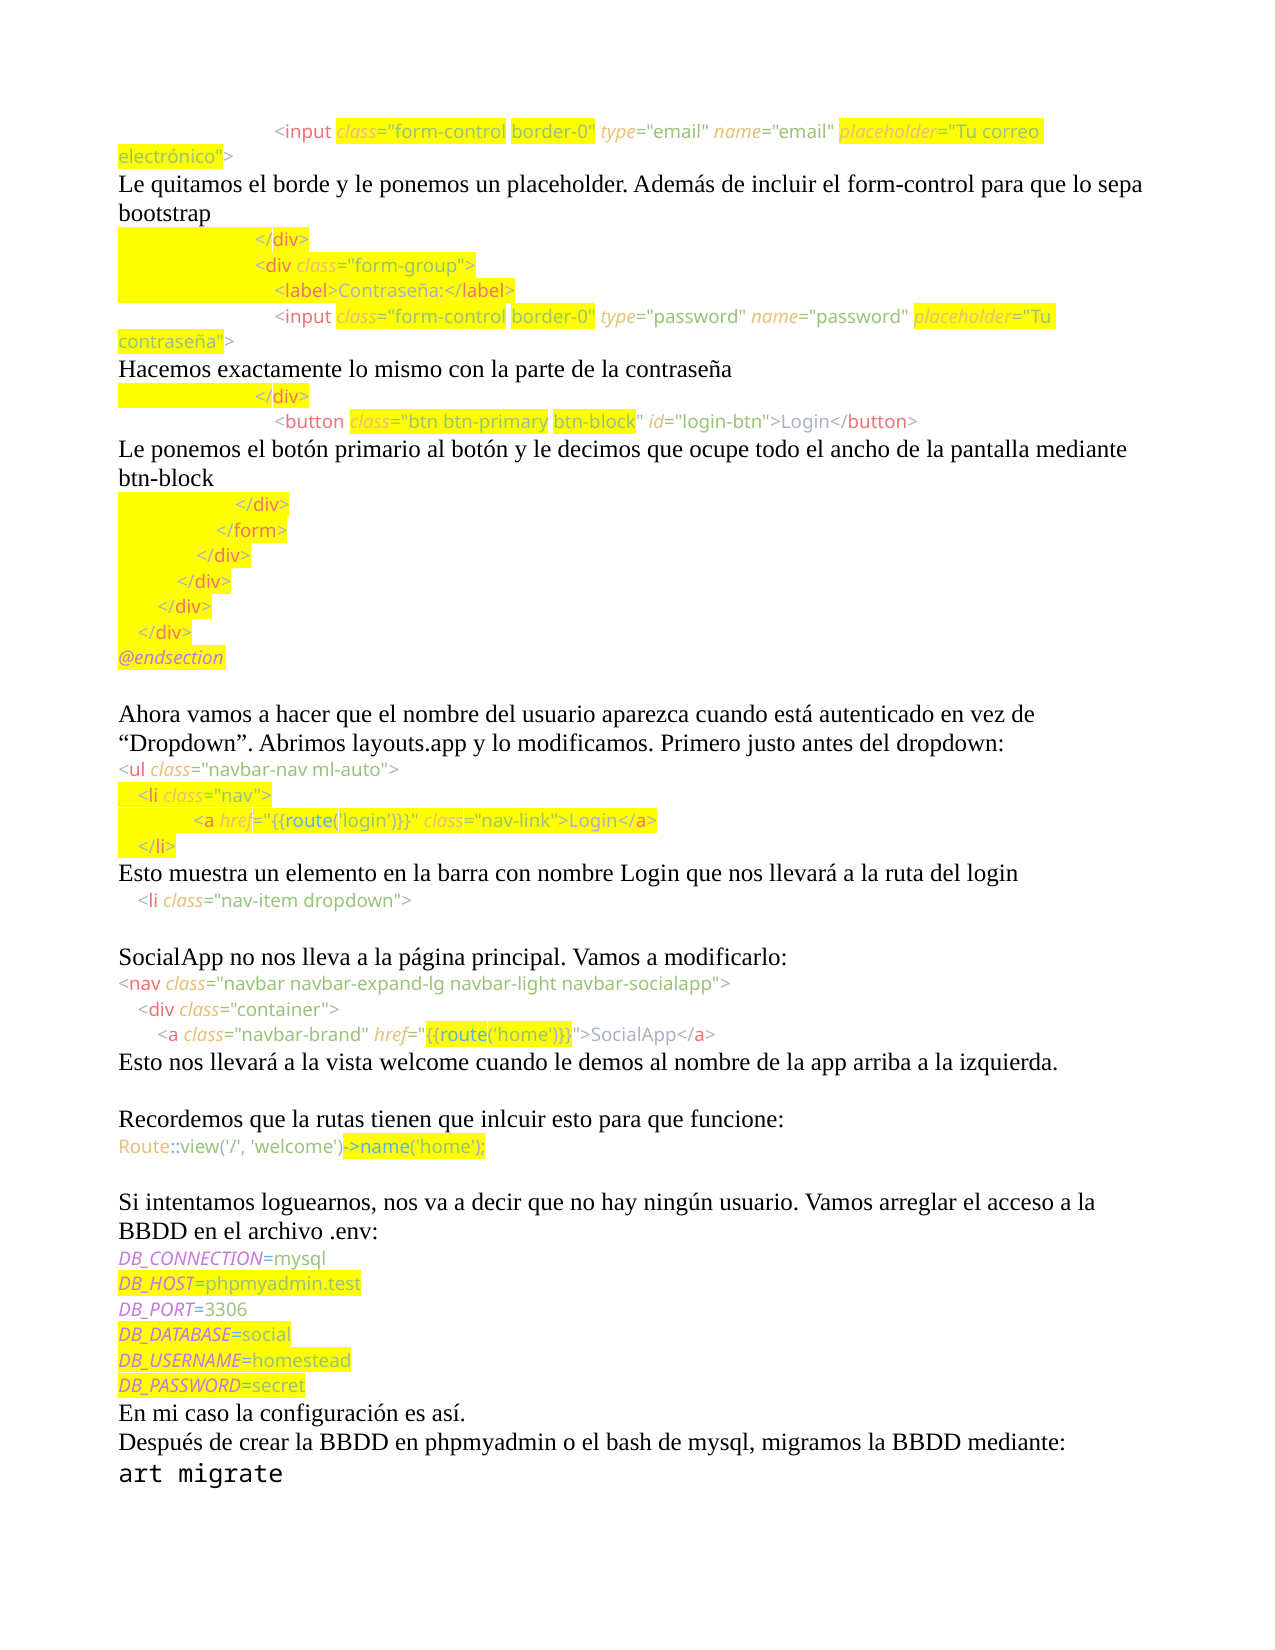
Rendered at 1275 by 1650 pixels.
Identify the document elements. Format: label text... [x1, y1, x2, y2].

text <ul class="navbar-nav ml-auto"> <li class="nav"> [118, 756, 1157, 807]
text Esto nos llevará a la vista welcome cuando le demos al nombre de la app arriba a la izquierda. [118, 1047, 1157, 1076]
text Si intentamos loguearnos, nos va a decir que no hay ningún usuario. Vamos arreglar el acceso a la BBDD en el archivo .env: [118, 1187, 1157, 1245]
text DB_CONNECTION=mysql DB_HOST=phpmyadmin.test DB_PORT=3306 DB_DATABASE=social DB_USERNAME=homestead DB_PASSWORD=secret [118, 1245, 1157, 1398]
text <input class="form-control border-0" type="email" name="email" placeholder="Tu correo electrónico"> Le quitamos el borde y le ponemos un placeholder. Además de incluir el form-control para que lo sepa bootstrap [118, 118, 1157, 227]
text Esto muestra un elemento en la barra con nombre Login que nos llevará a la ruta del login <li class="nav-item dropdown"> [118, 858, 1157, 913]
text <a href="{{route('login')}}" class="nav-link">Login</a> [118, 807, 1157, 833]
text Recordemos que la rutas tienen que inlcuir esto para que funcione: [118, 1104, 1157, 1133]
text Ahora vamos a hacer que el nombre del usuario aparezca cuando está autenticado en vez de “Dropdown”. Abrimos layouts.app y lo modificamos. Primero justo antes del dropdown: [118, 699, 1157, 756]
text Le ponemos el botón primario al botón y le decimos que ocupe todo el ancho de la pantalla mediante btn-block </div> </form> </div> </div> </div> </div> @endsection [118, 434, 1157, 670]
text </div> <div class="form-group"> <label>Contraseña:</label> <input class="form-control border-0" type="password" name="password" placeholder="Tu contraseña"> Hacemos exactamente lo mismo con la parte de la contraseña [118, 227, 1157, 383]
text SocialApp no nos lleva a la página principal. Vamos a modificarlo: [118, 942, 1157, 970]
text <nav class="navbar navbar-expand-lg navbar-light navbar-socialapp"> <div class="container"> <a class="navbar-brand" href="{{route('home')}}">SocialApp</a> [118, 970, 1157, 1047]
text art migrate [118, 1456, 1157, 1524]
text Después de crear la BBDD en phpmyadmin o el bash de mysql, migramos la BBDD mediante: [118, 1427, 1157, 1456]
text </div> <button class="btn btn-primary btn-block" id="login-btn">Login</button> [118, 383, 1157, 434]
text Route::view('/', 'welcome')->name('home'); [118, 1133, 1157, 1159]
text En mi caso la configuración es así. [118, 1398, 1157, 1427]
text </li> [118, 833, 1157, 858]
